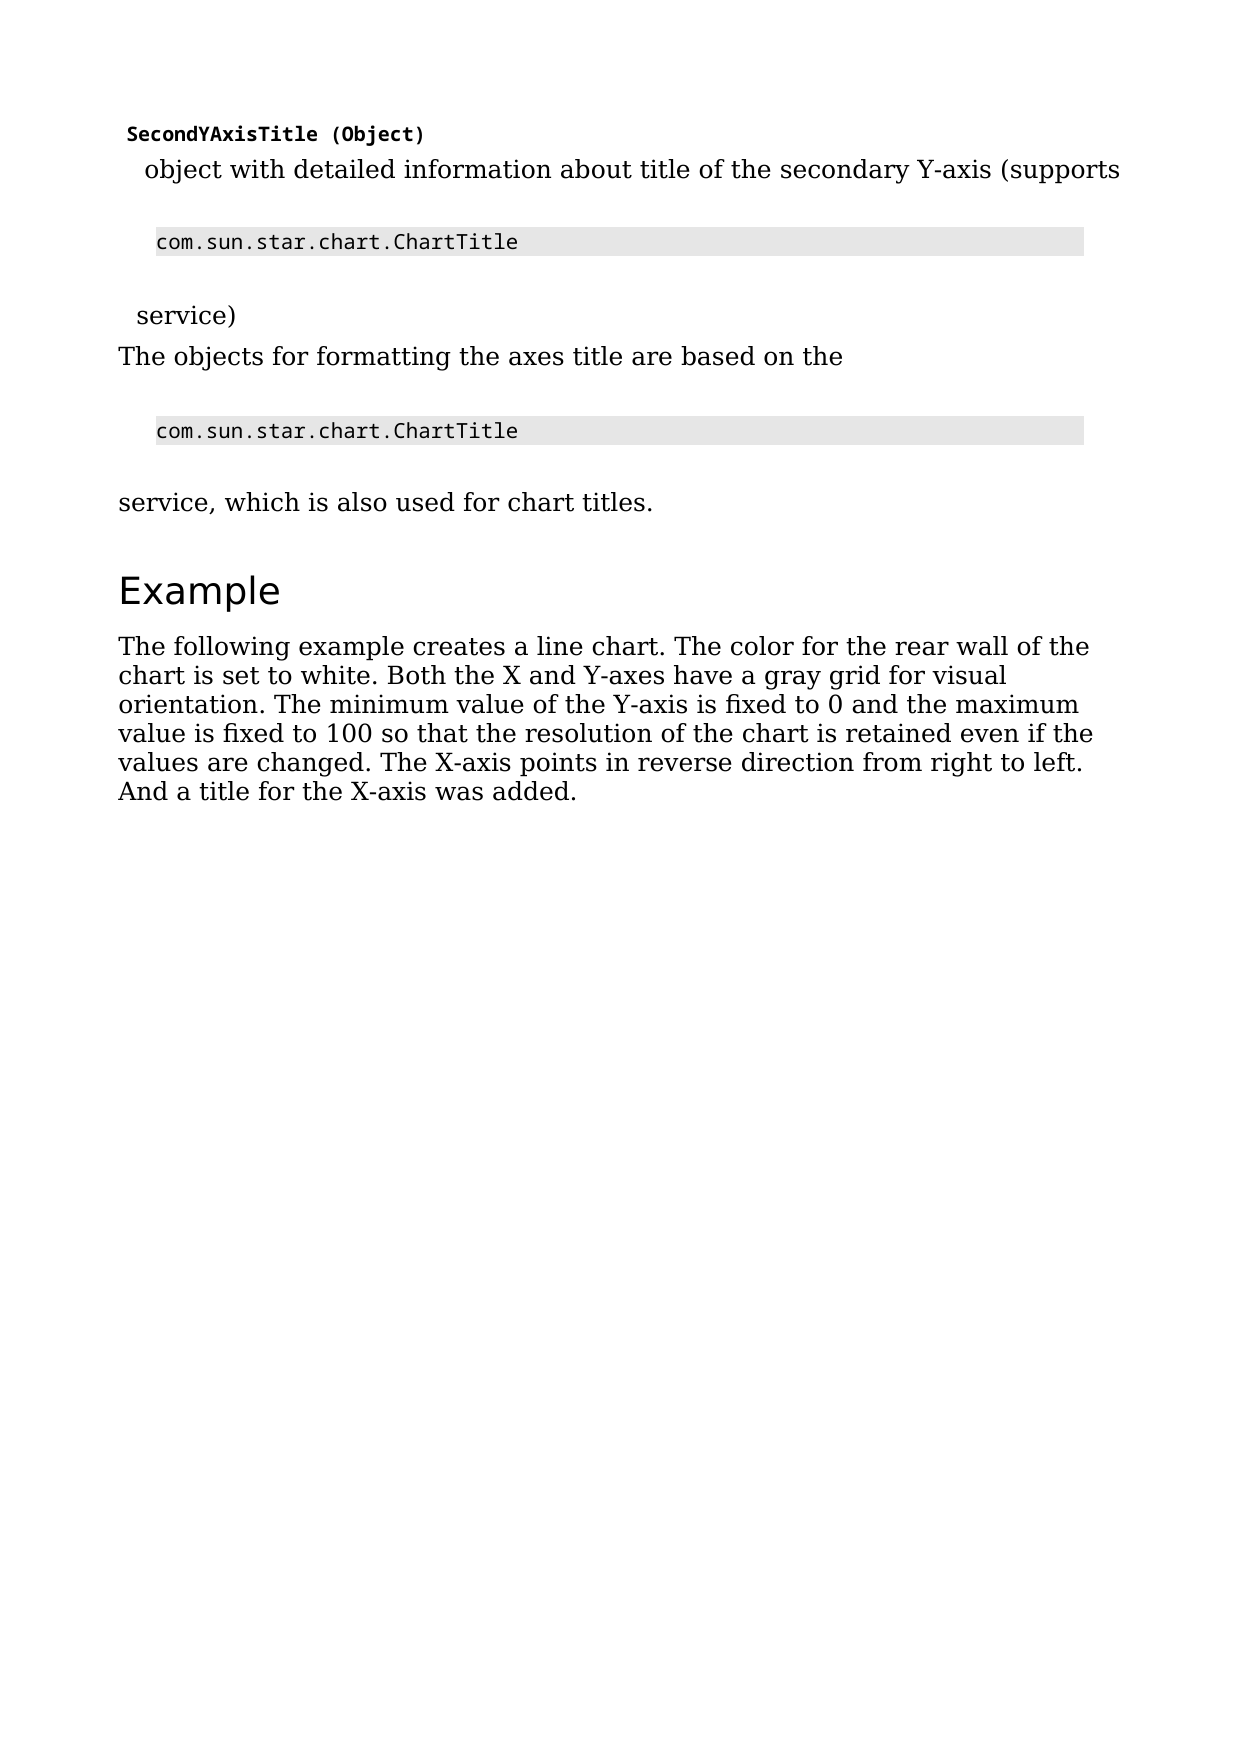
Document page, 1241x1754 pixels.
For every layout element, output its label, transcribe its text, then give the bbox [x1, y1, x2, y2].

list SecondYAxisTitle (Object) [118, 118, 1122, 147]
list com.sun.star.chart.ChartTitle [156, 227, 1084, 256]
list service) [136, 301, 1122, 330]
list object with detailed information about title of the secondary Y-axis (supports [136, 155, 1122, 184]
text The objects for formatting the axes title are based on the [118, 342, 1122, 371]
text The following example creates a line chart. The color for the rear wall of the chart is set to white. Both the X and Y-axes have a gray grid for visual orientation. The minimum value of the Y-axis is fixed to 0 and the maximum value is fixed to 100 so that the resolution of the chart is retained even if the values are changed. The X-axis points in reverse direction from right to left. And a title for the X-axis was added. [118, 632, 1122, 807]
text com.sun.star.chart.ChartTitle [156, 416, 1084, 445]
subtitle Example [118, 570, 1122, 614]
text service, which is also used for chart titles. [118, 488, 1122, 517]
